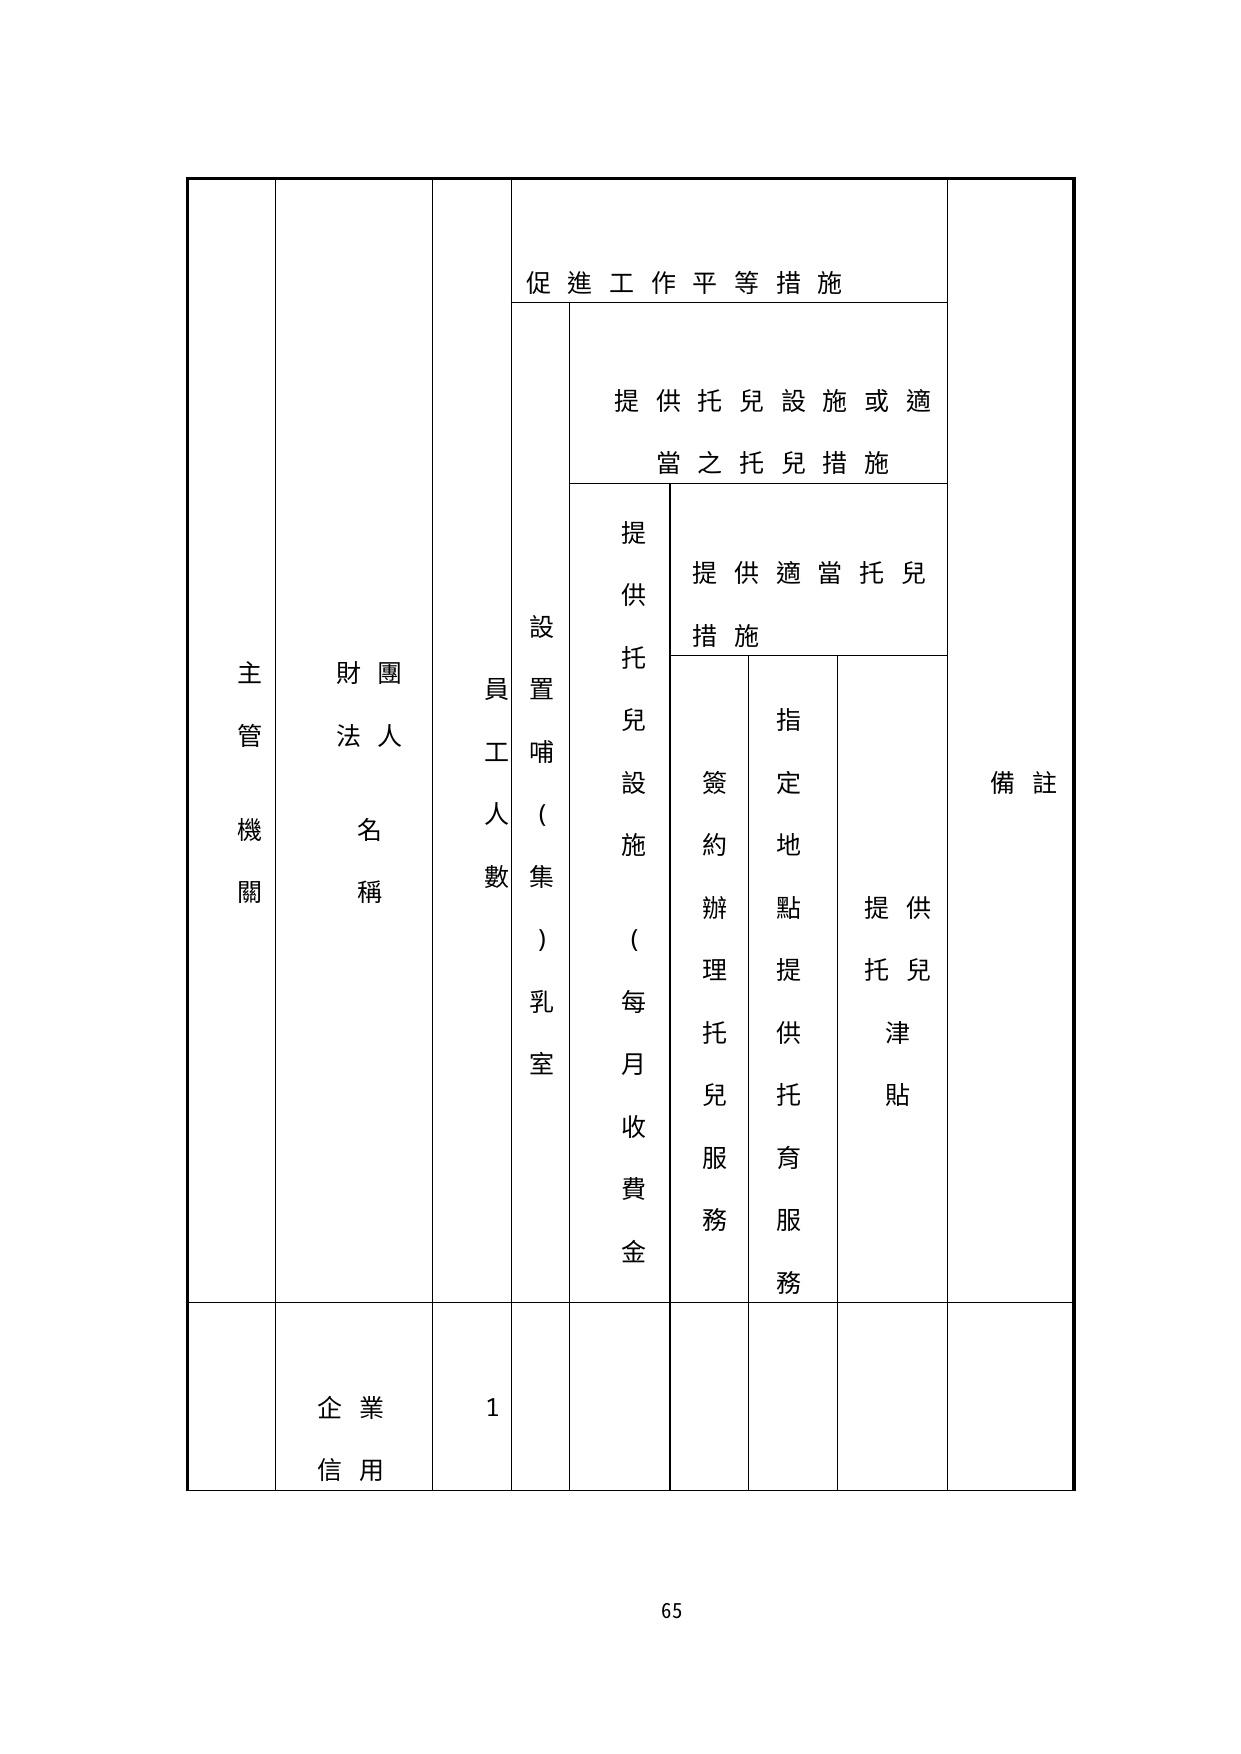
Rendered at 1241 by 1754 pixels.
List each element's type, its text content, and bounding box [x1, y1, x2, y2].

table_header 主管 機關 [189, 180, 275, 1302]
table_cell 提供適當托兒措施 [671, 484, 947, 655]
table_cell [948, 1303, 1072, 1490]
table_cell [189, 1303, 275, 1490]
table_header 員工人數 [433, 180, 511, 1302]
table_cell [749, 1303, 837, 1490]
table_cell [671, 1303, 748, 1490]
table_cell 提供托兒設施或適當之托兒措施 [570, 303, 947, 482]
table_cell 1 [433, 1303, 511, 1490]
table_cell [570, 1303, 669, 1490]
table_cell 提供托兒 津 貼 [838, 656, 947, 1302]
table_header 促進工作平等措施 [512, 180, 947, 302]
table_cell [838, 1303, 947, 1490]
table_header 財團法人 名 稱 [276, 180, 432, 1302]
table_cell 提供托兒設施 (每月收費金額) [570, 484, 669, 1302]
table_cell 簽約辦理托兒服務 [671, 656, 748, 1302]
table_cell [512, 1303, 569, 1490]
table_header 備註 [948, 180, 1072, 1302]
table_cell 指定地點提供托育服務 [749, 656, 837, 1302]
table_cell 設置哺(集)乳室 [512, 303, 569, 1302]
table_cell 企業信用 [276, 1303, 432, 1490]
